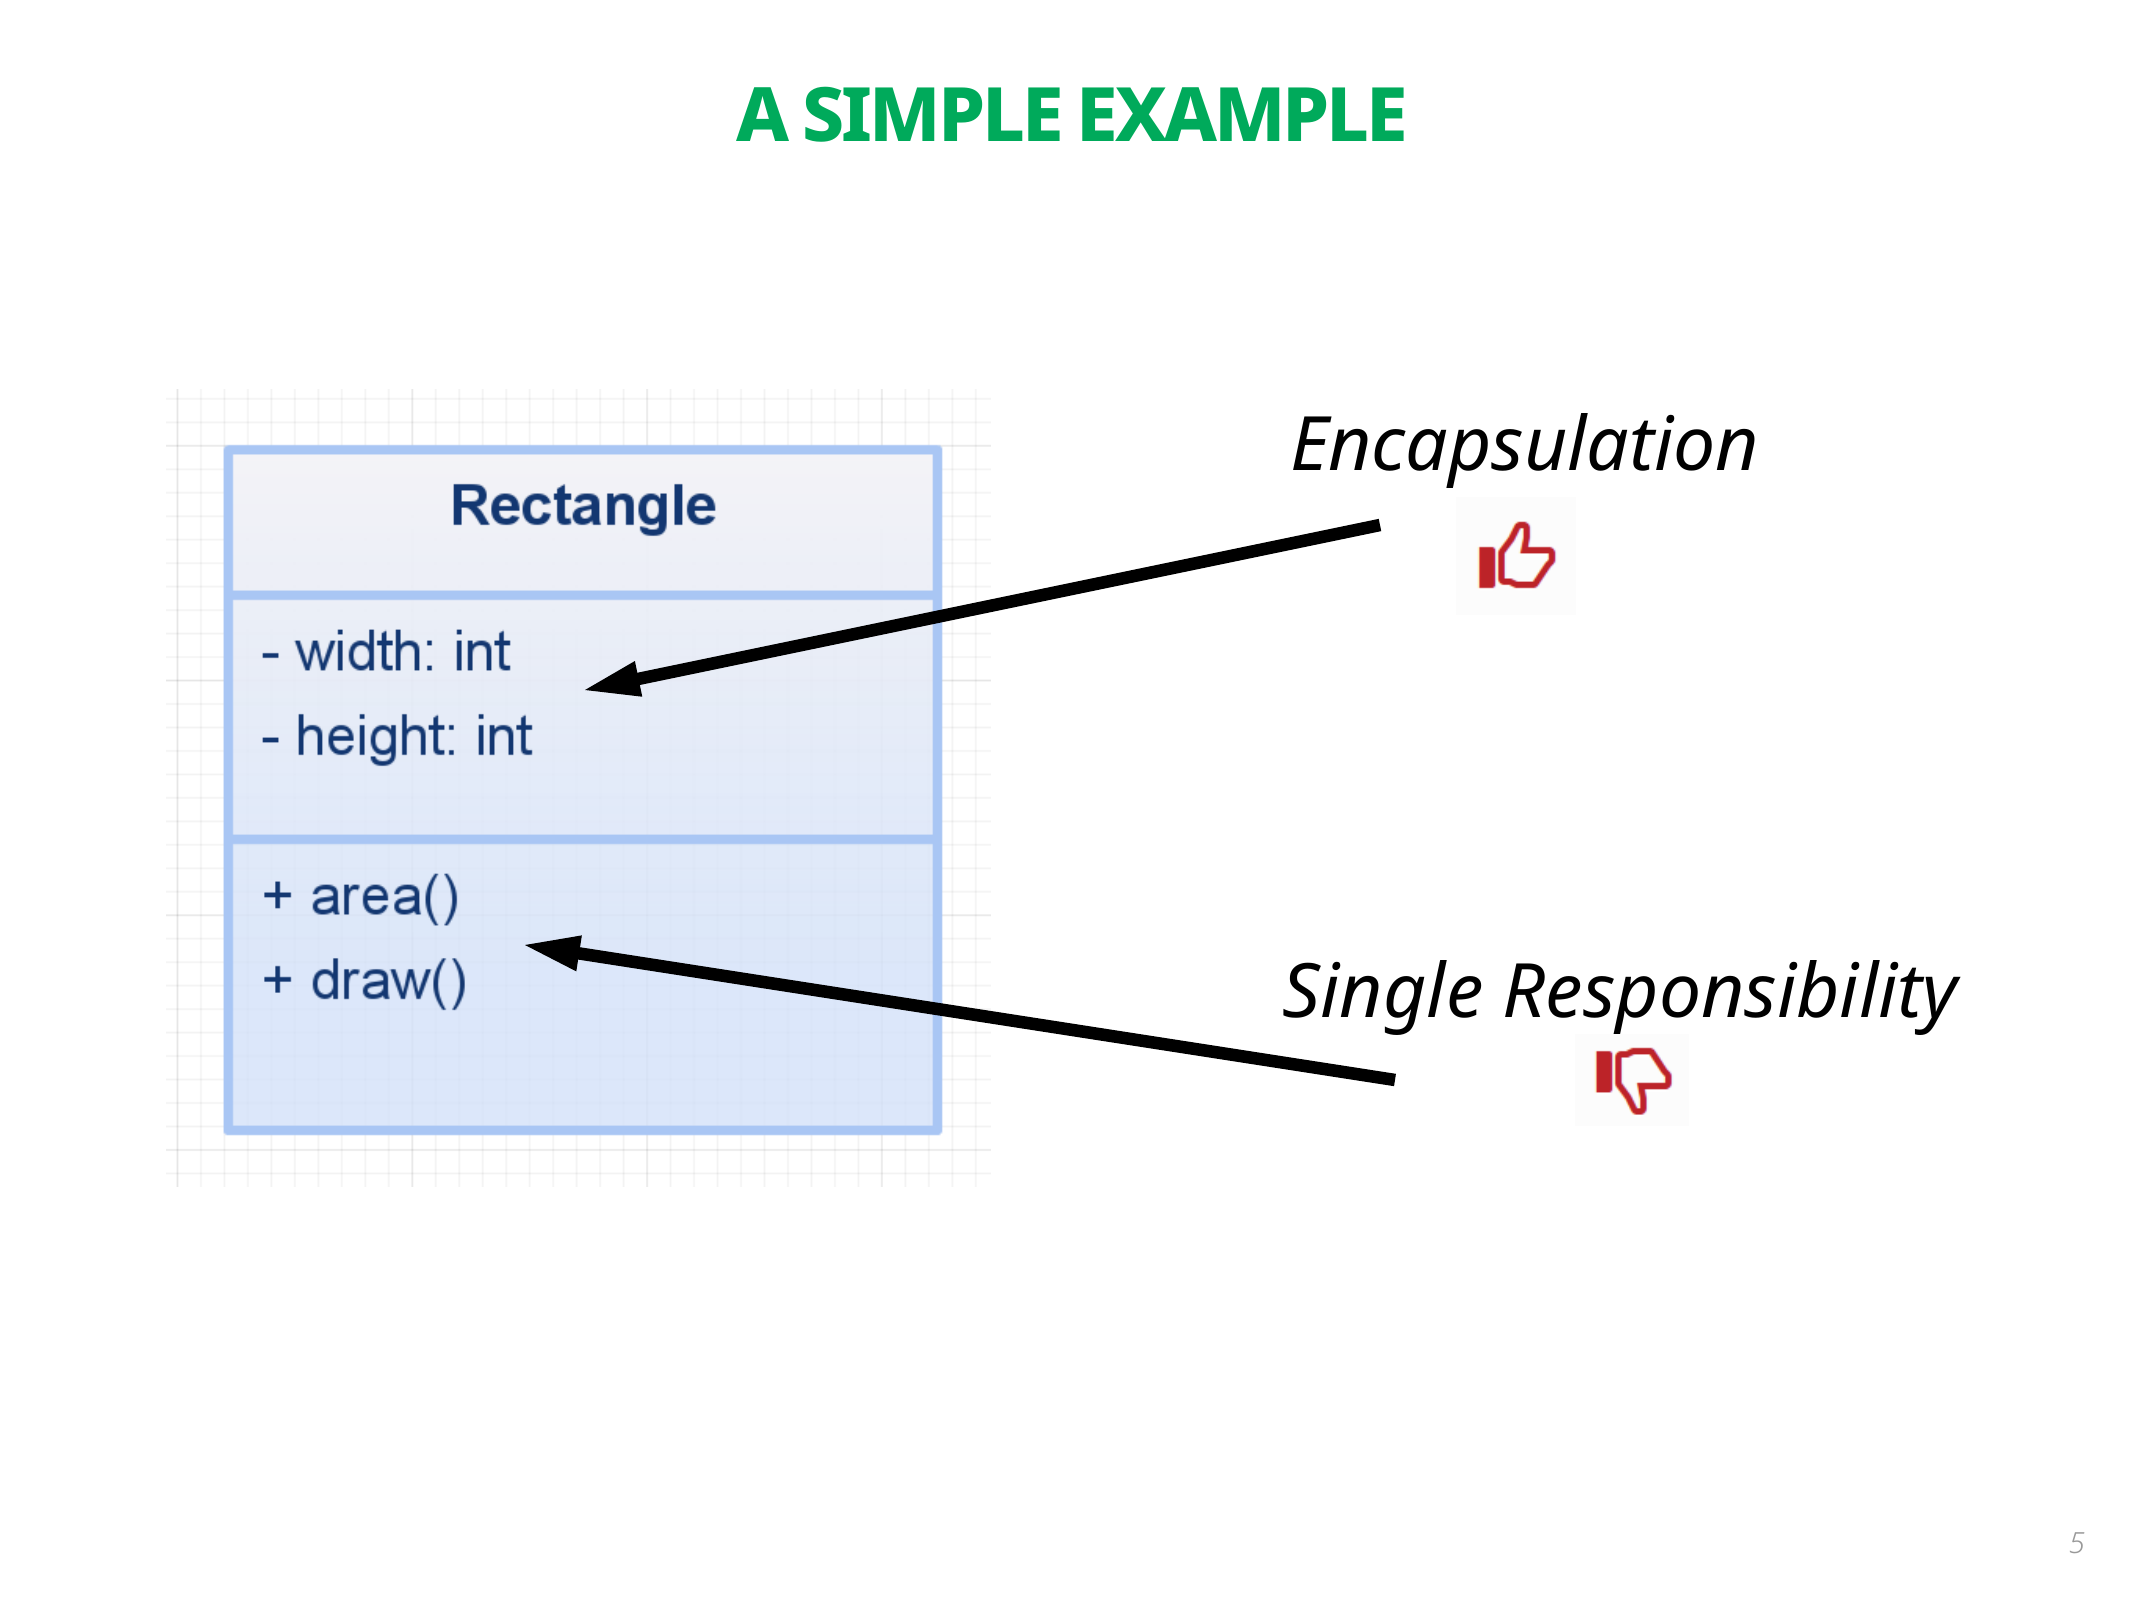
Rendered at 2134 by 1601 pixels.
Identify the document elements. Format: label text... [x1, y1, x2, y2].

picture [166, 389, 991, 1187]
text_box Single Responsibility [1207, 861, 2123, 1115]
picture [1575, 1034, 1689, 1126]
text_box Encapsulation [1215, 315, 1846, 568]
title A SIMPLE EXAMPLE [60, 30, 2086, 211]
picture [1456, 497, 1576, 616]
